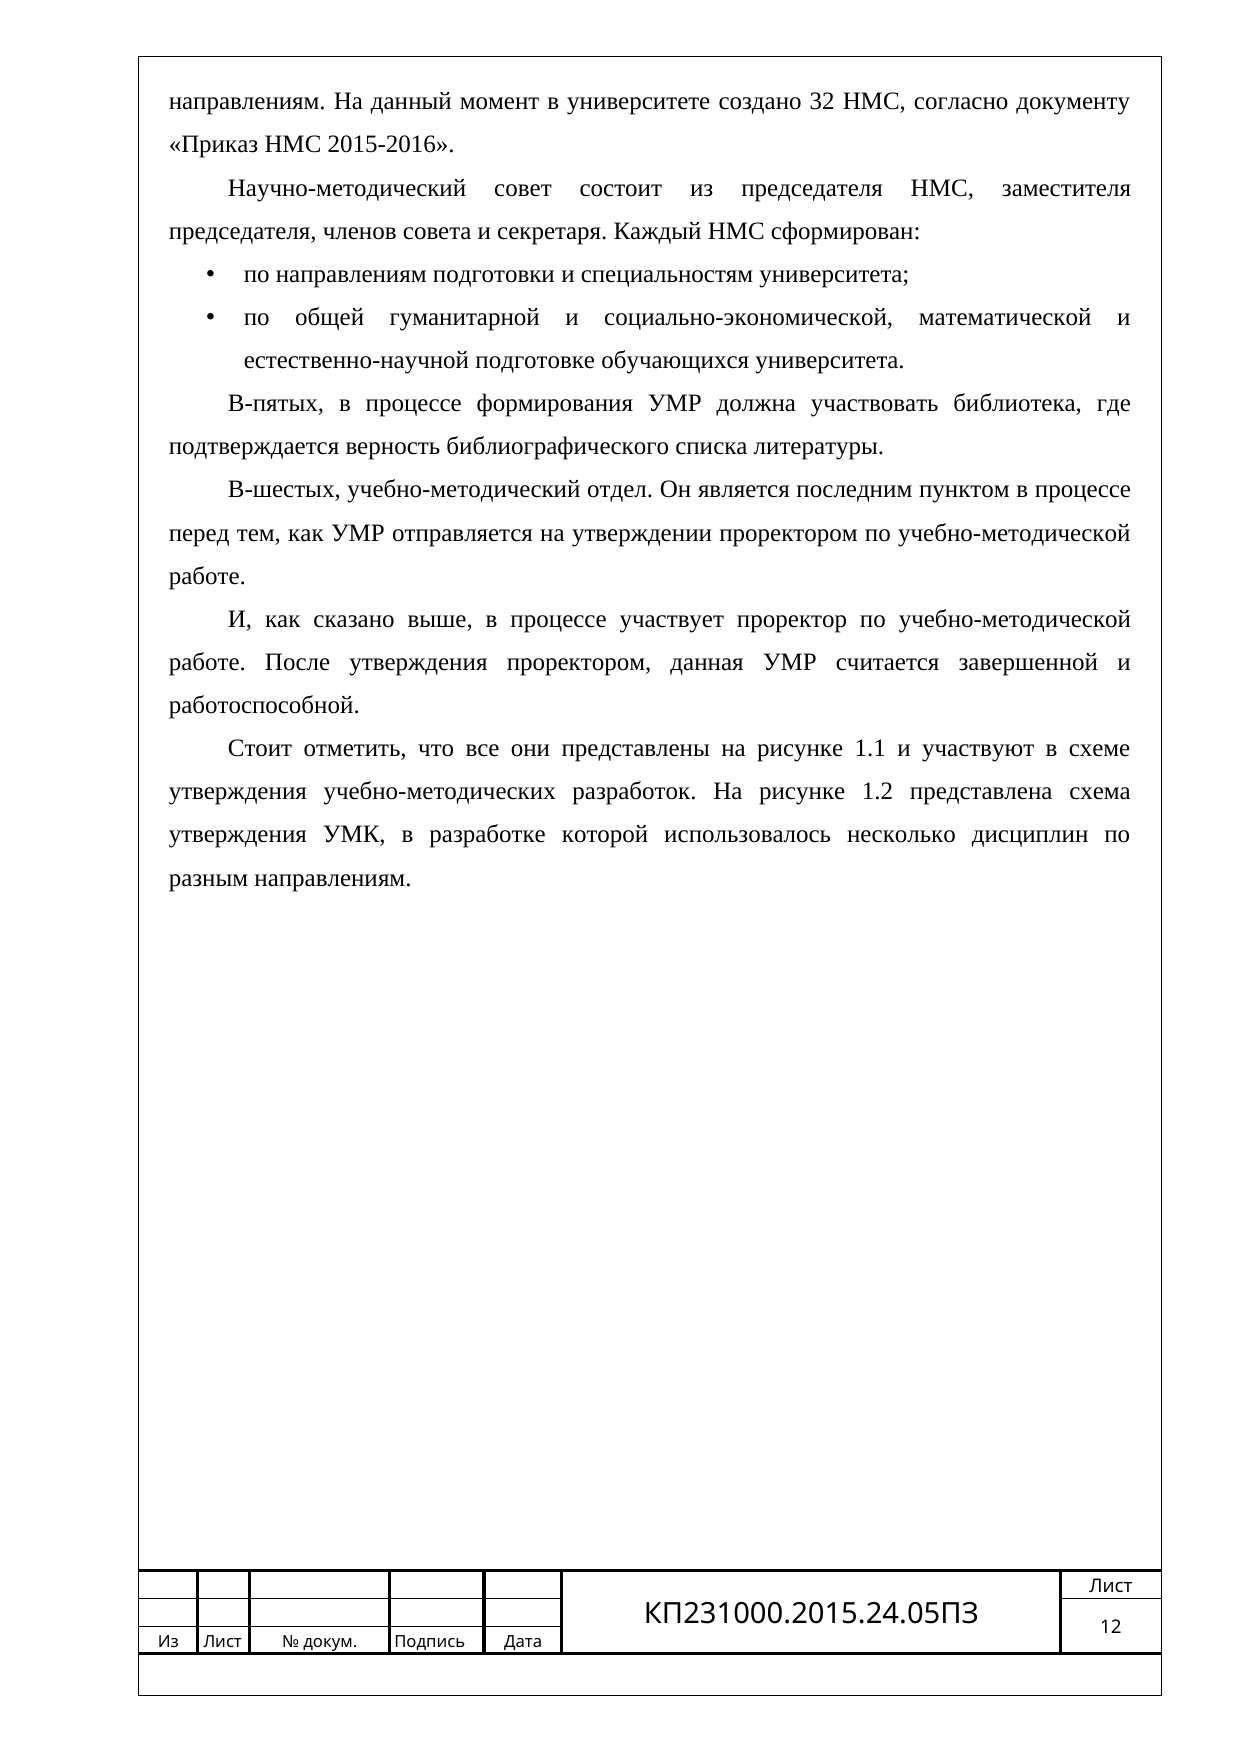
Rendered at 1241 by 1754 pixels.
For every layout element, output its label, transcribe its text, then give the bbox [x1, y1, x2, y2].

text В-шестых, учебно-методический отдел. Он является последним пунктом в процессе перед тем, как УМР отправляется на утверждении проректором по учебно-методической работе. [168, 474, 1132, 589]
text направлениям. На данный момент в университете создано 32 НМС, согласно документу «Приказ НМС 2015-2016». [168, 86, 1132, 158]
text Научно-методический совет состоит из председателя НМС, заместителя председателя, членов совета и секретаря. Каждый НМС сформирован: [168, 173, 1132, 244]
text В-пятых, в процессе формирования УМР должна участвовать библиотека, где подтверждается верность библиографического списка литературы. [168, 388, 1132, 460]
text И, как сказано выше, в процессе участвует проректор по учебно-методической работе. После утверждения проректором, данная УМР считается завершенной и работоспособной. [168, 604, 1132, 719]
list по общей гуманитарной и социально-экономической, математической и естественно-научной подготовке обучающихся университета. [206, 302, 1132, 374]
list по направлениям подготовки и специальностям университета; [206, 259, 1132, 288]
text Стоит отметить, что все они представлены на рисунке 1.1 и участвуют в схеме утверждения учебно-методических разработок. На рисунке 1.2 представлена схема утверждения УМК, в разработке которой использовалось несколько дисциплин по разным направлениям. [168, 733, 1132, 891]
